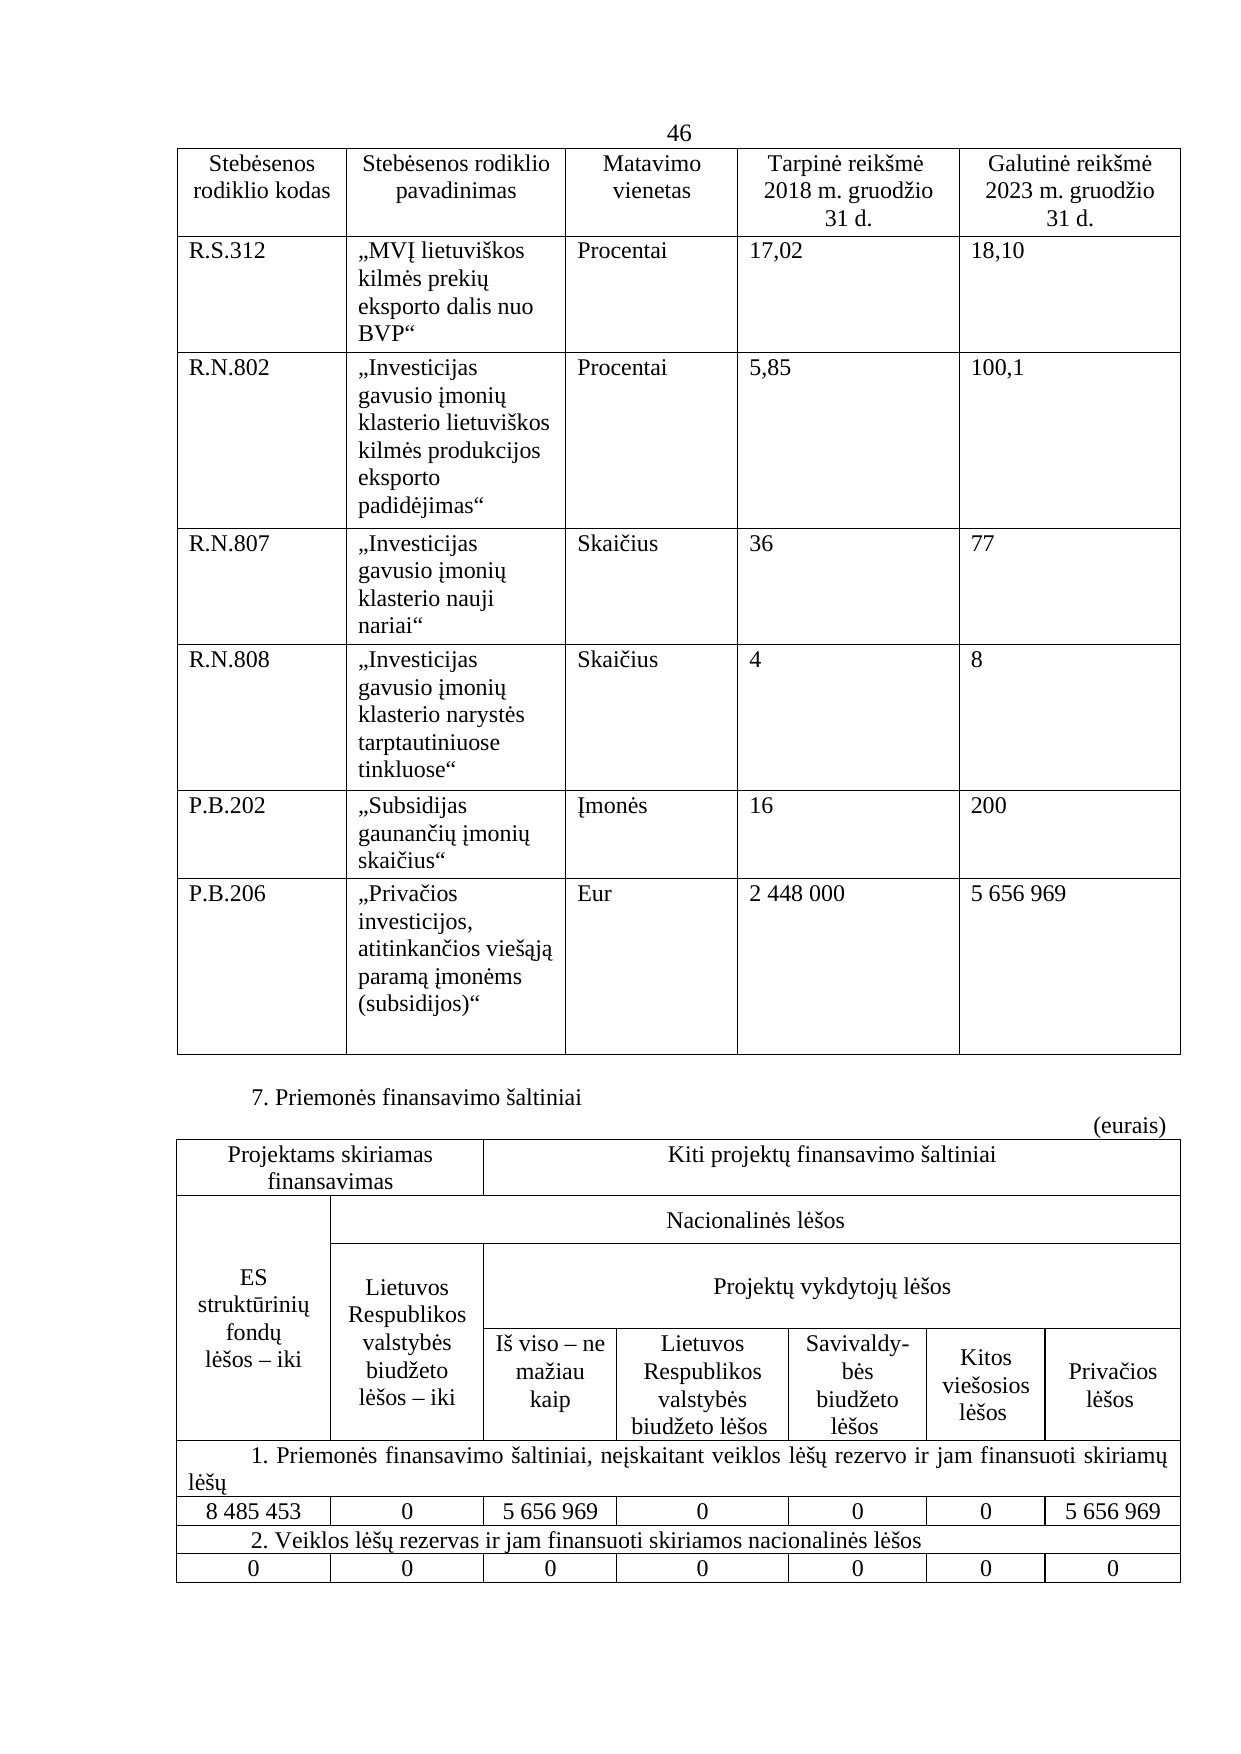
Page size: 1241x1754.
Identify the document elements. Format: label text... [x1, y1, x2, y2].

table_cell 0 [331, 1497, 483, 1525]
table_cell P.B.206 [178, 879, 346, 1054]
table_cell Eur [566, 879, 737, 1054]
table_cell 16 [738, 791, 959, 878]
table_cell 0 [789, 1497, 926, 1525]
table_cell Lietuvos Respublikos valstybės biudžeto lėšos [617, 1329, 788, 1440]
table_cell P.B.202 [178, 791, 346, 878]
table_cell 8 485 453 [177, 1497, 330, 1525]
table_cell Savivaldy-bės biudžeto lėšos [789, 1329, 926, 1440]
table_cell 18,10 [960, 237, 1180, 352]
table_cell 5,85 [738, 353, 959, 528]
table_cell „Investicijas gavusio įmonių klasterio nauji nariai“ [347, 529, 565, 644]
table_cell 36 [738, 529, 959, 644]
table_cell Projektų vykdytojų lėšos [484, 1244, 1180, 1328]
table_cell 0 [177, 1554, 330, 1582]
text 7. Priemonės finansavimo šaltiniai [177, 1083, 1181, 1111]
table_cell R.N.807 [178, 529, 346, 644]
table_cell Įmonės [566, 791, 737, 878]
table_cell 4 [738, 645, 959, 790]
table_cell Procentai [566, 237, 737, 352]
table_cell 8 [960, 645, 1180, 790]
table_cell R.N.808 [178, 645, 346, 790]
table_cell 100,1 [960, 353, 1180, 528]
table_cell 0 [617, 1497, 788, 1525]
table_cell 17,02 [738, 237, 959, 352]
table_cell ES struktūrinių fondų lėšos – iki [177, 1196, 330, 1440]
table_cell Privačios lėšos [1046, 1329, 1180, 1440]
table_header Galutinė reikšmė 2023 m. gruodžio 31 d. [960, 149, 1180, 236]
table_cell Iš viso – ne mažiau kaip [484, 1329, 616, 1440]
table_cell Lietuvos Respublikos valstybės biudžeto lėšos – iki [331, 1244, 483, 1440]
table_cell 2. Veiklos lėšų rezervas ir jam finansuoti skiriamos nacionalinės lėšos [177, 1526, 1180, 1553]
table_cell 77 [960, 529, 1180, 644]
table_cell 2 448 000 [738, 879, 959, 1054]
table_cell Nacionalinės lėšos [331, 1196, 1180, 1243]
table_cell Kitos viešosios lėšos [927, 1329, 1044, 1440]
table_cell 5 656 969 [484, 1497, 616, 1525]
table_cell 0 [617, 1554, 788, 1582]
text (eurais) [177, 1111, 1181, 1139]
table_cell Skaičius [566, 645, 737, 790]
table_cell 1. Priemonės finansavimo šaltiniai, neįskaitant veiklos lėšų rezervo ir jam finansuoti skiriamų lėšų [177, 1441, 1180, 1496]
table_header Tarpinė reikšmė 2018 m. gruodžio 31 d. [738, 149, 959, 236]
table_header Kiti projektų finansavimo šaltiniai [484, 1140, 1180, 1195]
table_cell 0 [331, 1554, 483, 1582]
table_header Stebėsenos rodiklio pavadinimas [347, 149, 565, 236]
table_cell „Subsidijas gaunančių įmonių skaičius“ [347, 791, 565, 878]
table_cell 5 656 969 [1046, 1497, 1180, 1525]
table_cell R.N.802 [178, 353, 346, 528]
table_cell 0 [484, 1554, 616, 1582]
table_cell „Privačios investicijos, atitinkančios viešąją paramą įmonėms (subsidijos)“ [347, 879, 565, 1054]
table_cell 200 [960, 791, 1180, 878]
table_cell 5 656 969 [960, 879, 1180, 1054]
table_cell Skaičius [566, 529, 737, 644]
table_cell 0 [927, 1554, 1044, 1582]
table_cell R.S.312 [178, 237, 346, 352]
table_cell „MVĮ lietuviškos kilmės prekių eksporto dalis nuo BVP“ [347, 237, 565, 352]
table_cell Procentai [566, 353, 737, 528]
table_cell 0 [927, 1497, 1044, 1525]
table_cell 0 [1046, 1554, 1180, 1582]
table_header Projektams skiriamas finansavimas [177, 1140, 483, 1195]
table_cell „Investicijas gavusio įmonių klasterio lietuviškos kilmės produkcijos eksporto padidėjimas“ [347, 353, 565, 528]
table_cell 0 [789, 1554, 926, 1582]
table_header Matavimo vienetas [566, 149, 737, 236]
table_header Stebėsenos rodiklio kodas [178, 149, 346, 236]
table_cell „Investicijas gavusio įmonių klasterio narystės tarptautiniuose tinkluose“ [347, 645, 565, 790]
